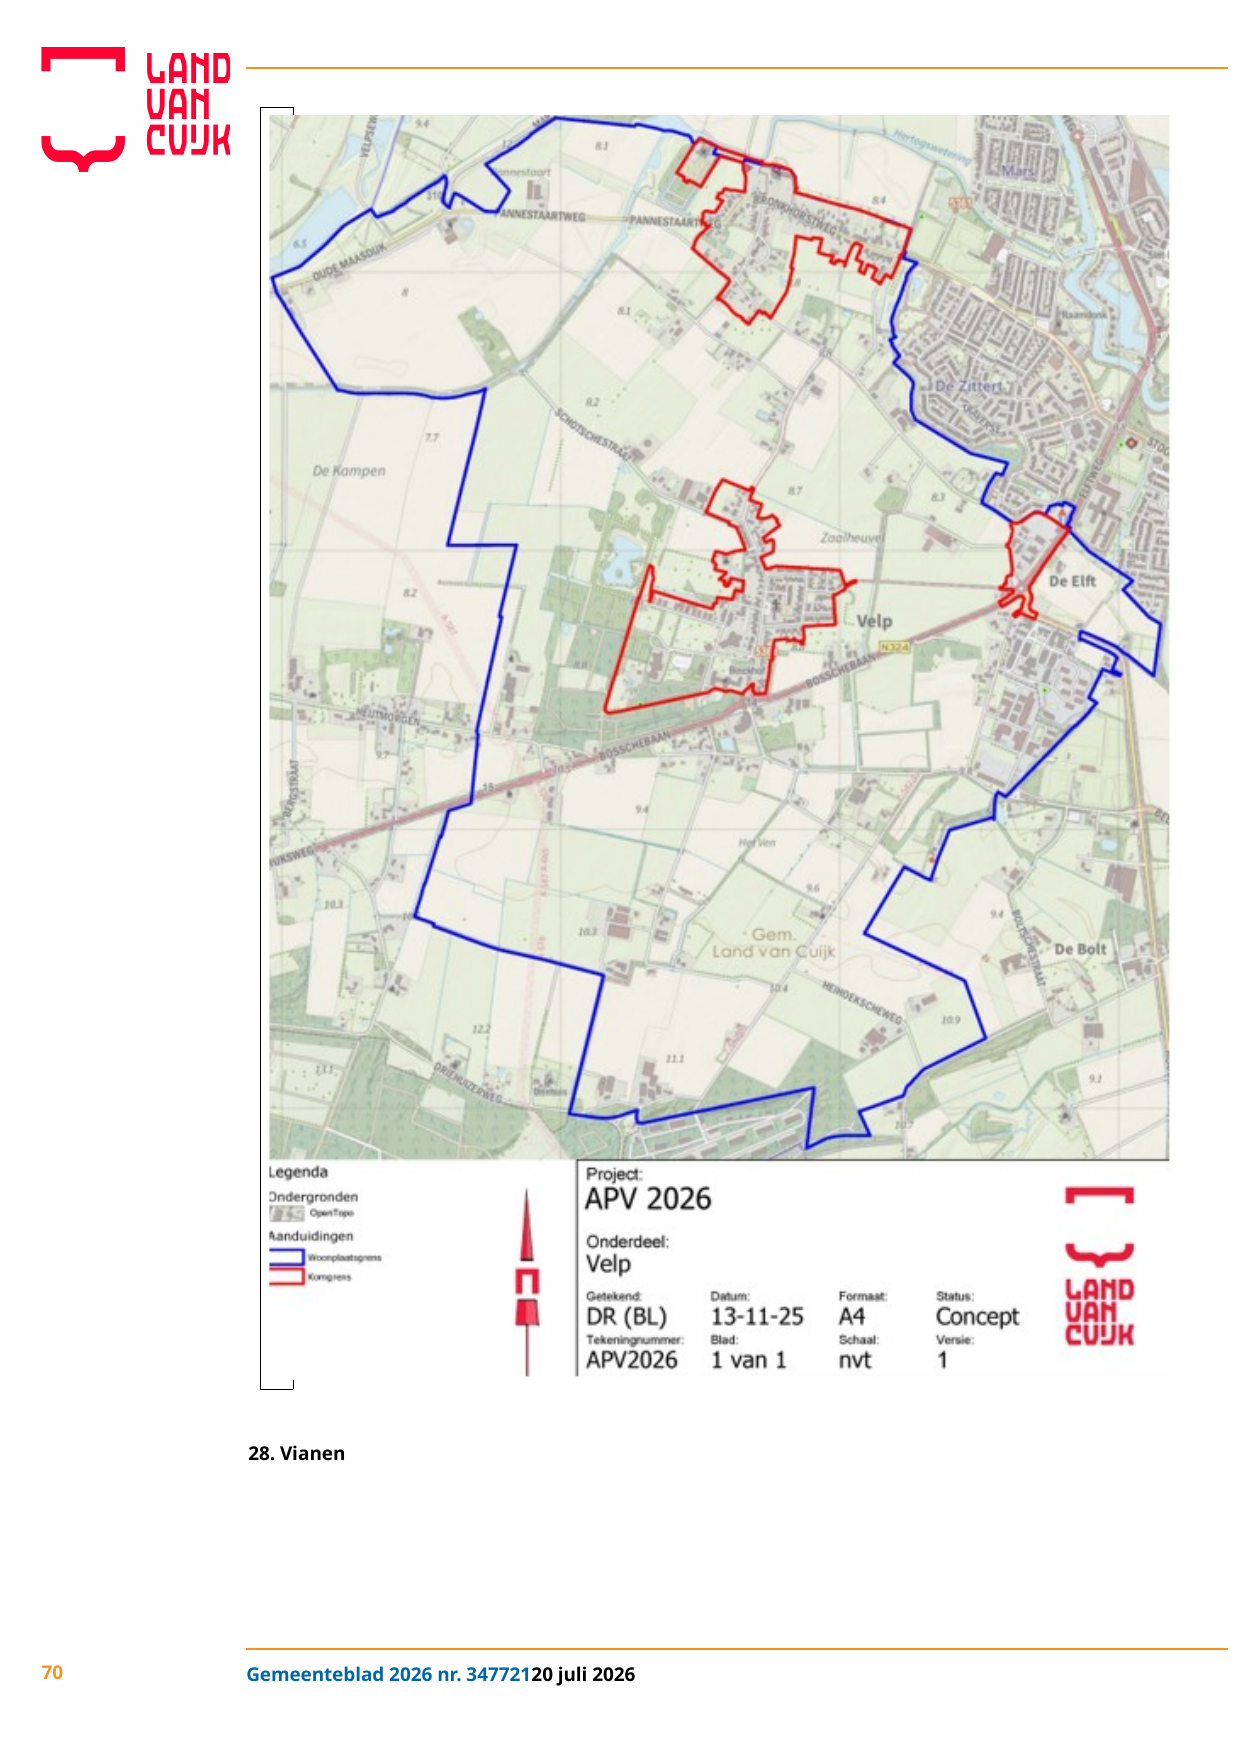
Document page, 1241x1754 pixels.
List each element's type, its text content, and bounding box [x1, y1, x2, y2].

picture [41, 47, 231, 172]
picture [268, 115, 1173, 1380]
text 28. Vianen [248, 1440, 1152, 1466]
